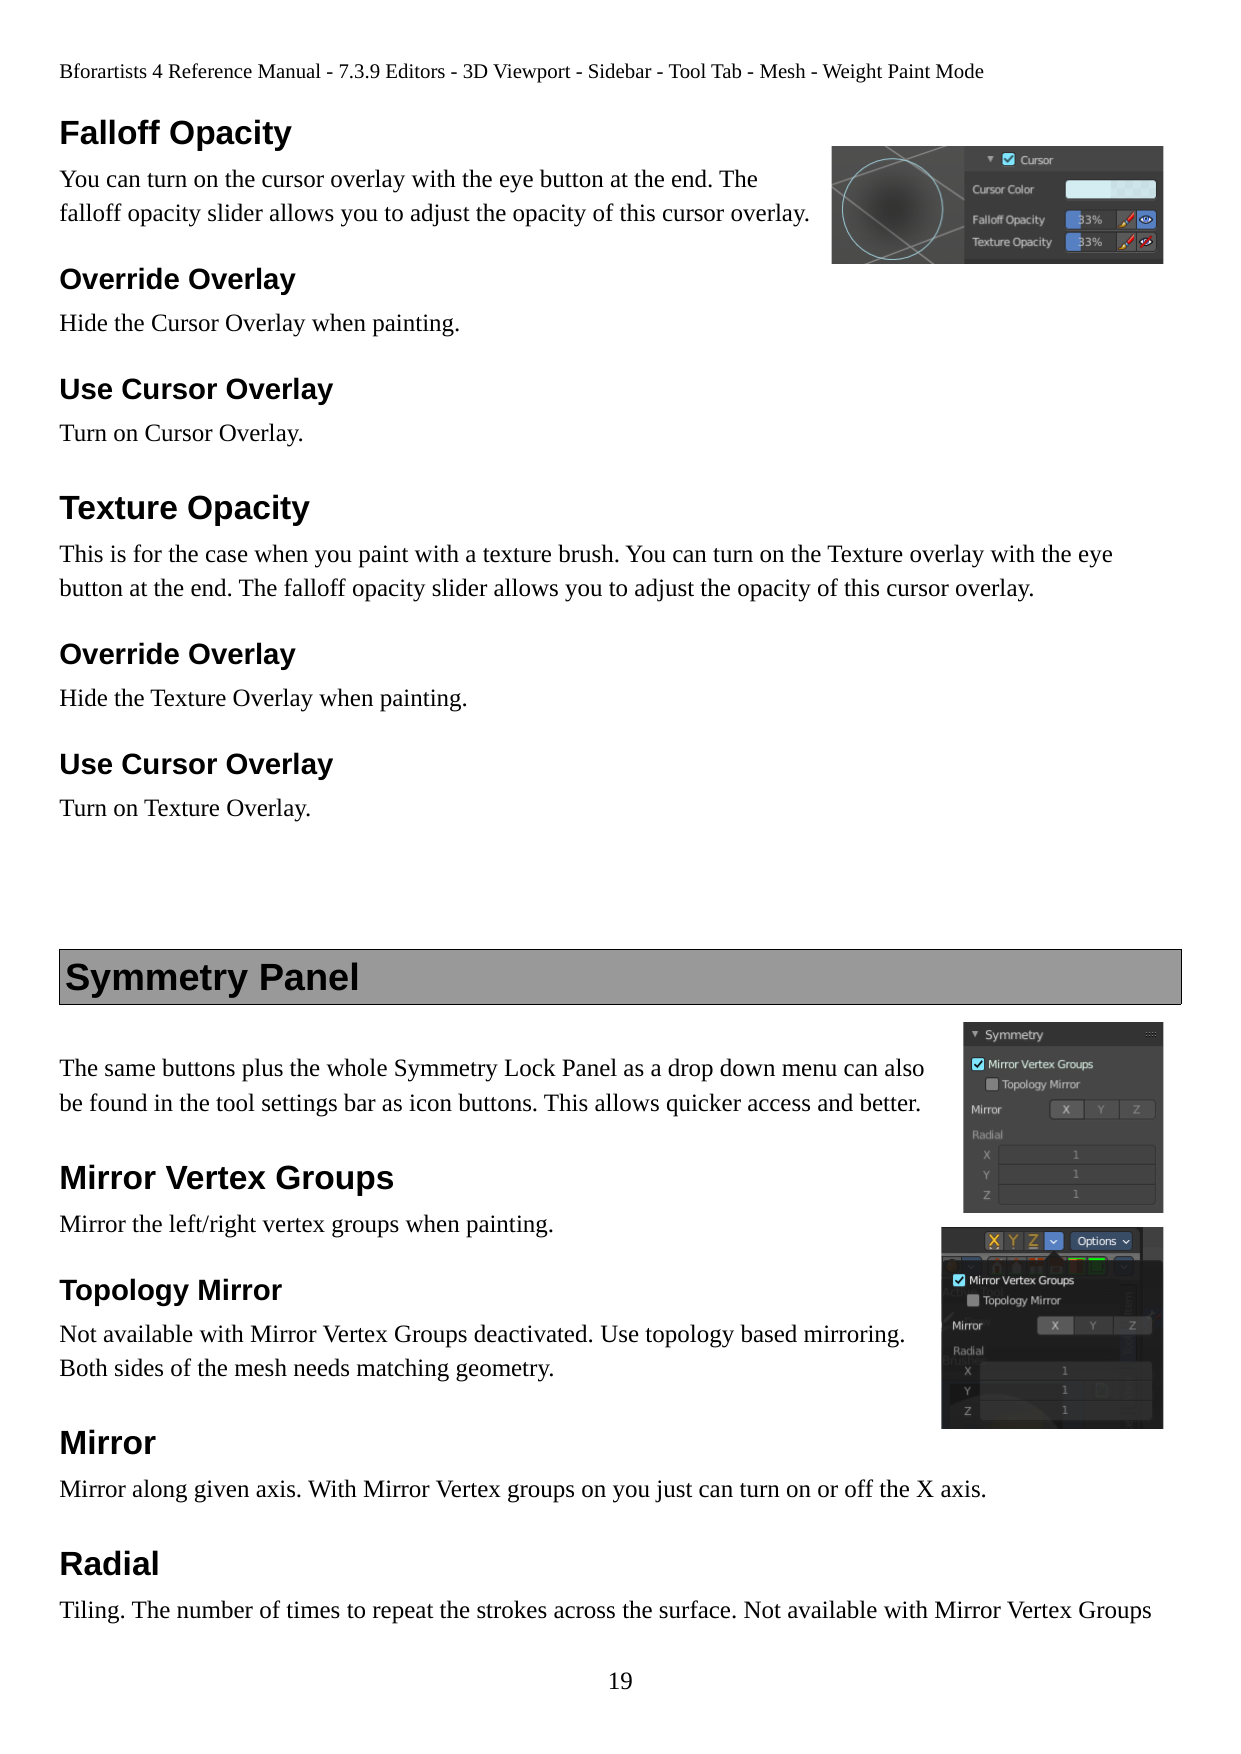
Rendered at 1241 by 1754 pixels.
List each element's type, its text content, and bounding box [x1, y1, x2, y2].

text The same buttons plus the whole Symmetry Lock Panel as a drop down menu can also be found in the tool settings bar as icon buttons. This allows quicker access and better. [59, 1053, 963, 1117]
subtitle Mirror [59, 1423, 1181, 1462]
subtitle Mirror Vertex Groups [59, 1158, 963, 1196]
subtitle Falloff Opacity [59, 113, 1181, 151]
subtitle [1164, 1272, 1181, 1306]
picture [831, 146, 1164, 264]
subtitle Radial [59, 1544, 1181, 1583]
text Tiling. The number of times to repeat the strokes across the surface. Not available with Mirror Vertex Groups [59, 1595, 1181, 1624]
subtitle Use Cursor Overlay [59, 372, 1181, 406]
text Hide the Texture Overlay when painting. [59, 683, 1181, 712]
text Turn on Cursor Overlay. [59, 418, 1181, 447]
picture [963, 1022, 1164, 1213]
text Hide the Cursor Overlay when painting. [59, 308, 1181, 337]
subtitle Use Cursor Overlay [59, 747, 1181, 781]
subtitle [1164, 1158, 1181, 1196]
subtitle Topology Mirror [59, 1272, 941, 1306]
picture [941, 1227, 1164, 1429]
text Turn on Texture Overlay. [59, 793, 1181, 822]
text Mirror along given axis. With Mirror Vertex groups on you just can turn on or off the X axis. [59, 1474, 1181, 1503]
text This is for the case when you paint with a texture brush. You can turn on the Texture overlay with the eye button at the end. The falloff opacity slider allows you to adjust the opacity of this cursor overlay. [59, 539, 1181, 602]
text Mirror the left/right vertex groups when painting. [59, 1209, 1181, 1238]
text Not available with Mirror Vertex Groups deactivated. Use topology based mirroring. Both sides of the mesh needs matching geometry. [59, 1319, 941, 1382]
table_header Symmetry Panel [60, 950, 1181, 1004]
subtitle Texture Opacity [59, 488, 1181, 527]
text You can turn on the cursor overlay with the eye button at the end. The falloff opacity slider allows you to adjust the opacity of this cursor overlay. [59, 164, 831, 227]
subtitle Override Overlay [59, 262, 1181, 296]
subtitle Override Overlay [59, 637, 1181, 671]
